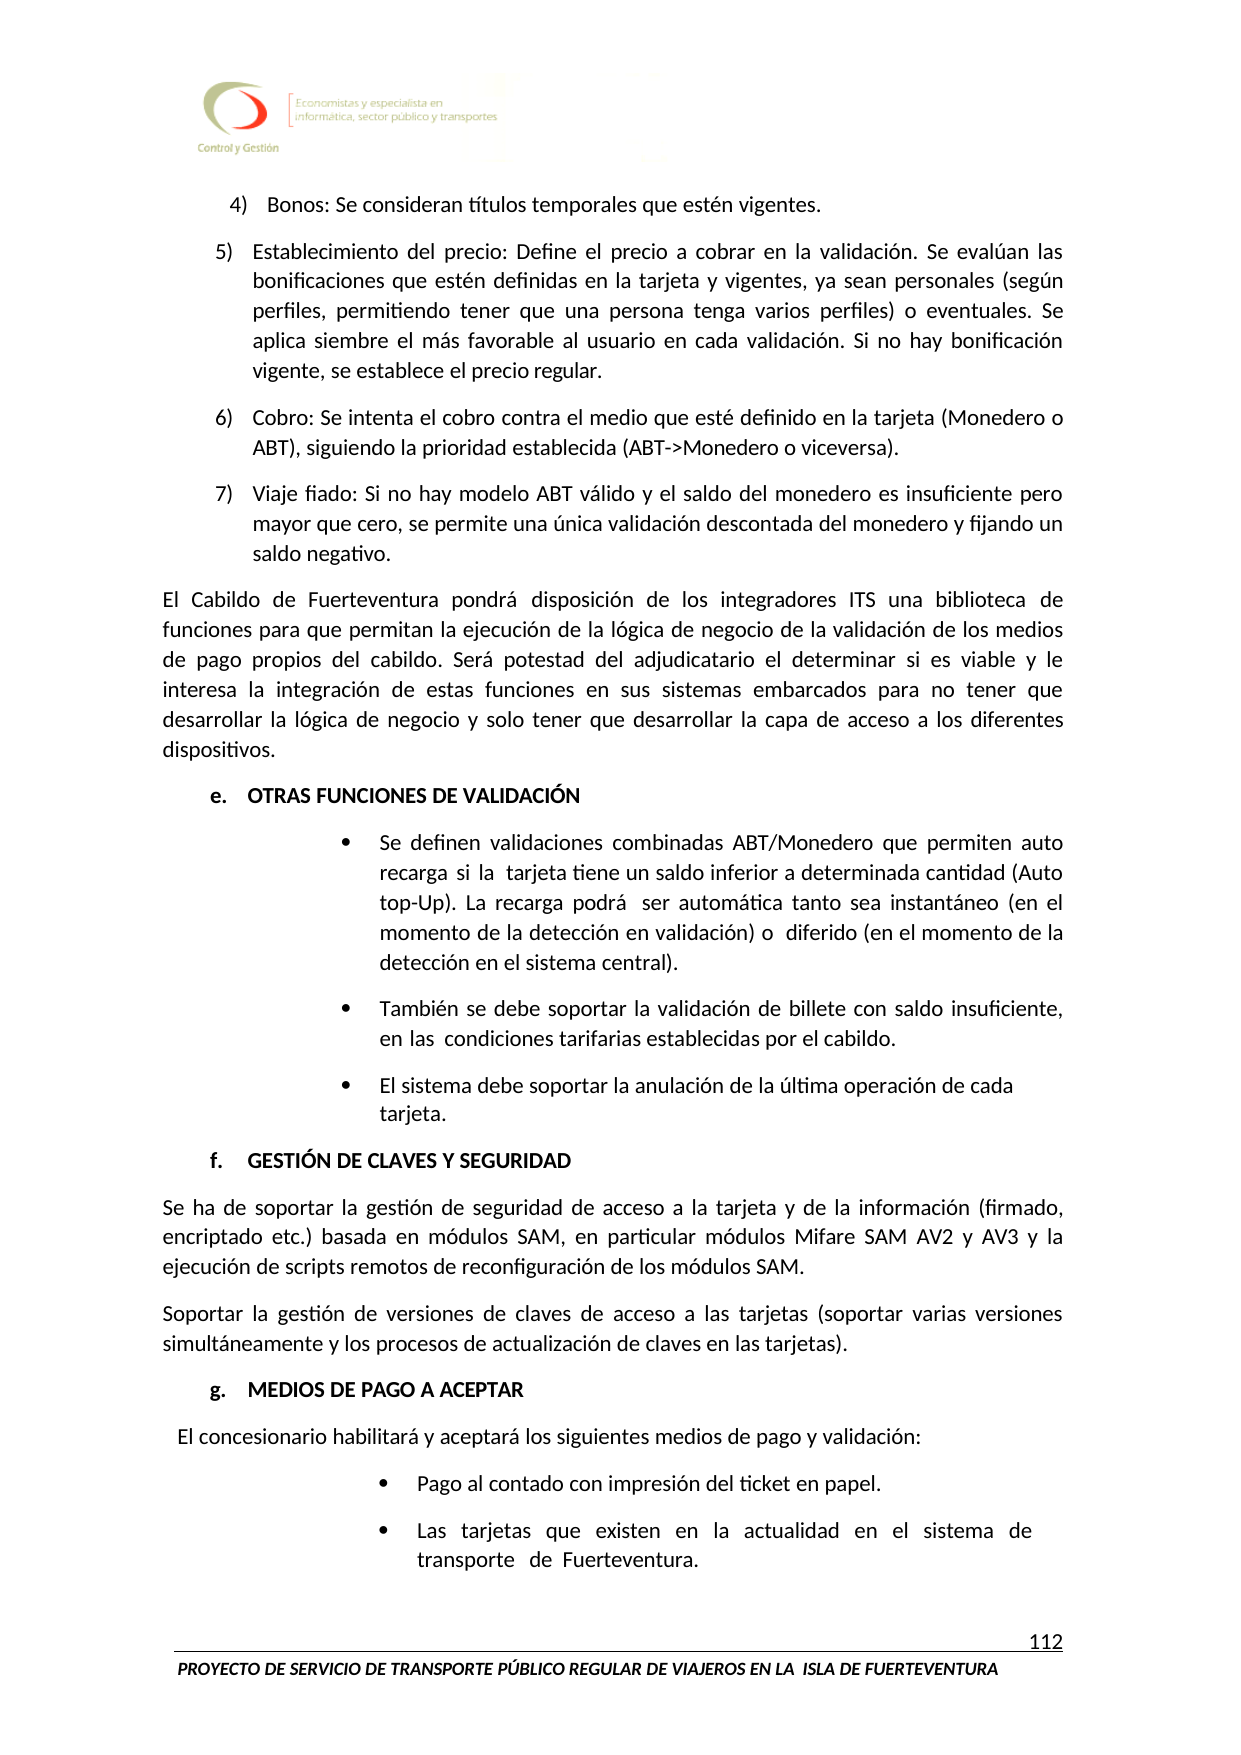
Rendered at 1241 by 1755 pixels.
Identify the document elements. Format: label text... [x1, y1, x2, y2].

text El concesionario habilitará y aceptará los siguientes medios de pago y validación: [177, 1422, 1076, 1450]
list MEDIOS DE PAGO A ACEPTAR [209, 1375, 1076, 1403]
list Establecimiento del precio: Define el precio a cobrar en la validación. Se evalúan las bonificaciones que estén definidas en la tarjeta y vigentes, ya sean personales (según perfiles, permitiendo tener que una persona tenga varios perfiles) o eventuales. Se aplica siembre el más favorable al usuario en cada validación. Si no hay bonificación vigente, se establece el precio regular. [215, 237, 1063, 384]
list El sistema debe soportar la anulación de la última operación de cada tarjeta. [342, 1071, 1076, 1127]
text Soportar la gestión de versiones de claves de acceso a las tarjetas (soportar varias versiones simultáneamente y los procesos de actualización de claves en las tarjetas). [162, 1299, 1063, 1357]
list OTRAS FUNCIONES DE VALIDACIÓN [210, 782, 1076, 809]
text Se ha de soportar la gestión de seguridad de acceso a la tarjeta y de la información (firmado, encriptado etc.) basada en módulos SAM, en particular módulos Mifare SAM AV2 y AV3 y la ejecución de scripts remotos de reconfiguración de los módulos SAM. [162, 1193, 1064, 1280]
text El Cabildo de Fuerteventura pondrá disposición de los integradores ITS una biblioteca de funciones para que permitan la ejecución de la lógica de negocio de la validación de los medios de pago propios del cabildo. Será potestad del adjudicatario el determinar si es viable y le interesa la integración de estas funciones en sus sistemas embarcados para no tener que desarrollar la lógica de negocio y solo tener que desarrollar la capa de acceso a los diferentes dispositivos. [162, 586, 1064, 763]
list Se definen validaciones combinadas ABT/Monedero que permiten auto recarga si la tarjeta tiene un saldo inferior a determinada cantidad (Auto top-Up). La recarga podrá ser automática tanto sea instantáneo (en el momento de la detección en validación) o diferido (en el momento de la detección en el sistema central). [342, 828, 1063, 976]
list Viaje fiado: Si no hay modelo ABT válido y el saldo del monedero es insuficiente pero mayor que cero, se permite una única validación descontada del monedero y fijando un saldo negativo. [215, 479, 1064, 567]
list Pago al contado con impresión del ticket en papel. [379, 1469, 1076, 1497]
list GESTIÓN DE CLAVES Y SEGURIDAD [210, 1146, 1076, 1174]
list También se debe soportar la validación de billete con saldo insuficiente, en las condiciones tarifarias establecidas por el cabildo. [342, 994, 1063, 1052]
list Las tarjetas que existen en la actualidad en el sistema de transporte de Fuerteventura. [379, 1516, 1063, 1574]
list Bonos: Se consideran títulos temporales que estén vigentes. [229, 190, 1076, 218]
list Cobro: Se intenta el cobro contra el medio que esté definido en la tarjeta (Monedero o ABT), siguiendo la prioridad establecida (ABT->Monedero o viceversa). [215, 403, 1063, 461]
